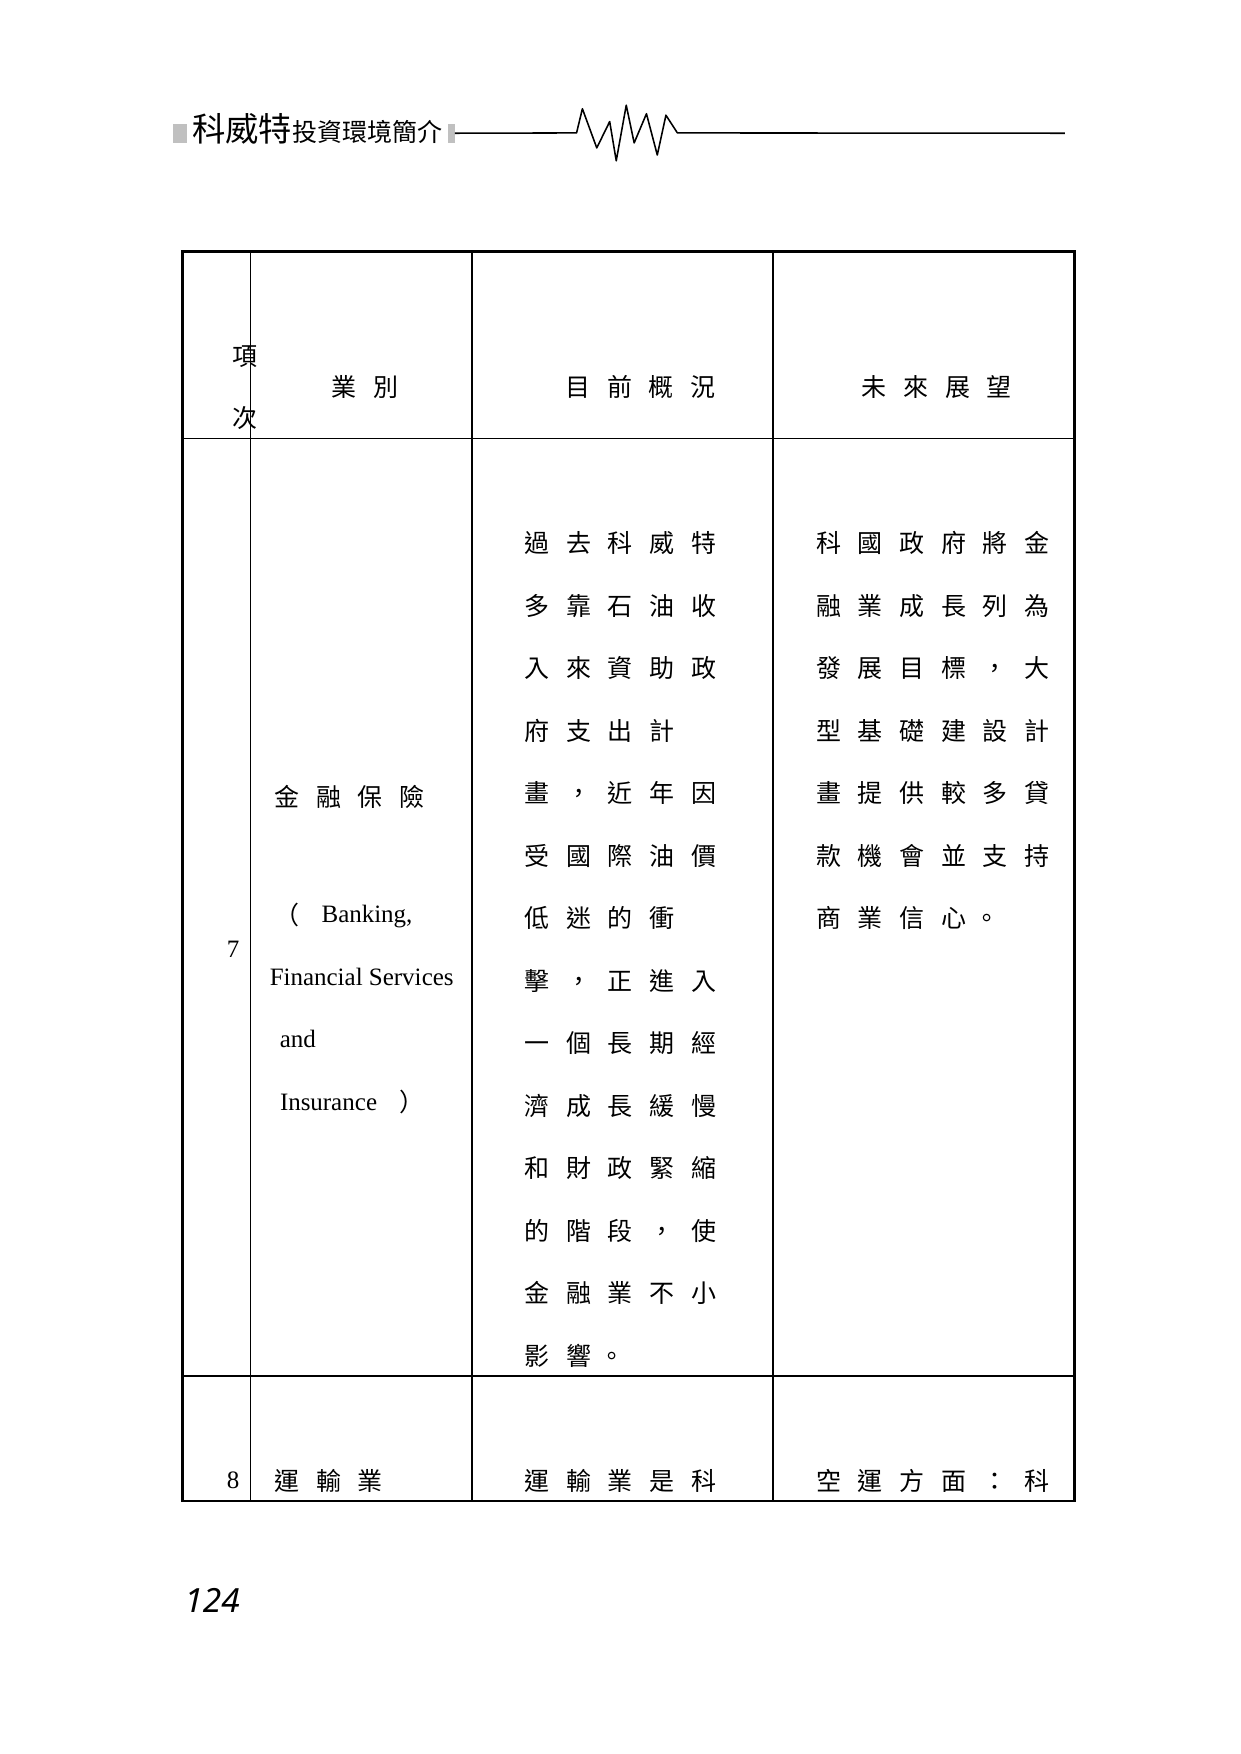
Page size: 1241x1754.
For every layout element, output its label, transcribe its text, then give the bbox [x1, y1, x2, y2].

table_header 項次 [184, 253, 250, 438]
table_header 未來展望 [774, 253, 1073, 438]
table_cell 7 [184, 439, 250, 1375]
table_cell 空運方面：科 [774, 1377, 1073, 1500]
table_header 業別 [251, 253, 471, 438]
table_cell 運輸業是科 [473, 1377, 772, 1500]
table_cell 金融保險 （Banking, Financial Services and Insurance） [251, 439, 471, 1375]
table_cell 過去科威特多靠石油收入來資助政府支出計畫，近年因受國際油價低迷的衝擊，正進入一個長期經濟成長緩慢和財政緊縮的階段，使金融業不小影響。 [473, 439, 772, 1375]
table_cell 科國政府將金融業成長列為發展目標，大型基礎建設計畫提供較多貸款機會並支持商業信心。 [774, 439, 1073, 1375]
table_cell 8 [184, 1377, 250, 1500]
table_cell 運輸業 [251, 1377, 471, 1500]
table_header 目前概況 [473, 253, 772, 438]
